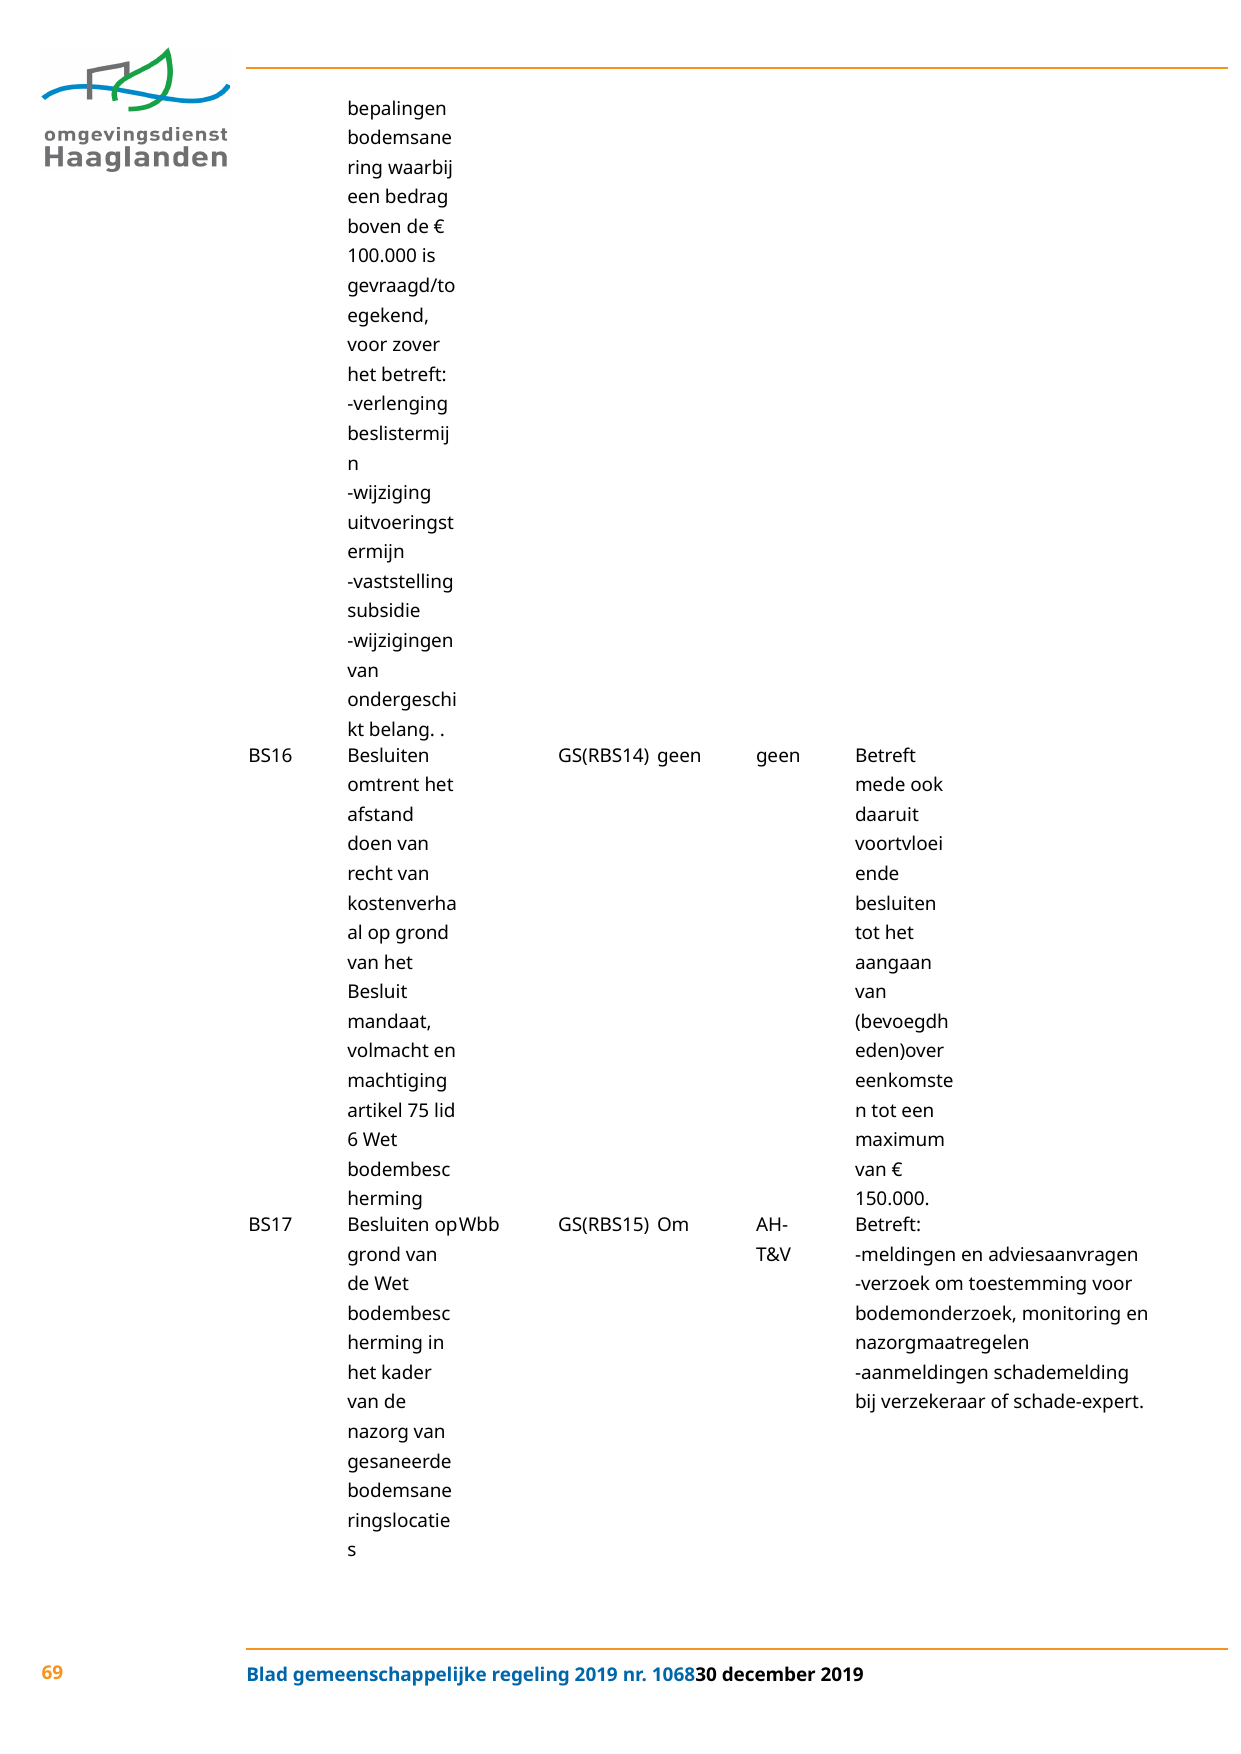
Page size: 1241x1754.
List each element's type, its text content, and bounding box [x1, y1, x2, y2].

table_cell [248, 95, 347, 742]
picture [41, 47, 231, 172]
table_cell BS16 [248, 742, 347, 1211]
table_cell [558, 95, 657, 742]
table_cell [657, 95, 756, 742]
table_cell [954, 95, 1152, 742]
table_cell geen [657, 742, 756, 1211]
table_cell Wbb [459, 1211, 558, 1562]
table_cell AH- T&V [756, 1211, 855, 1562]
table_cell [756, 95, 855, 742]
table_cell [459, 95, 558, 742]
table_cell Betreft: -meldingen en adviesaanvragen -verzoek om toestemming voor bodemonderzoek, monitoring en nazorgmaatregelen -aanmeldingen schademelding bij verzekeraar of schade-expert. [855, 1211, 1152, 1562]
table_cell [855, 95, 954, 742]
table_cell BS17 [248, 1211, 347, 1562]
table_cell [459, 742, 558, 1211]
table_cell [954, 742, 1152, 1211]
table_cell geen [756, 742, 855, 1211]
table_cell GS(RBS15) [558, 1211, 657, 1562]
table_cell Besluiten omtrent het afstand doen van recht van kostenverhaal op grond van het Besluit mandaat, volmacht en machtiging artikel 75 lid 6 Wet bodembescherming [347, 742, 459, 1211]
table_cell Betreft mede ook daaruit voortvloeiende besluiten tot het aangaan van (bevoegdheden)overeenkomsten tot een maximum van € 150.000. [855, 742, 954, 1211]
table_cell Besluiten op grond van de Wet bodembescherming in het kader van de nazorg van gesaneerde bodemsaneringslocaties [347, 1211, 459, 1562]
table_cell GS(RBS14) [558, 742, 657, 1211]
table_cell bepalingen bodemsanering waarbij een bedrag boven de € 100.000 is gevraagd/toegekend, voor zover het betreft: -verlenging beslistermijn -wijziging uitvoeringstermijn -vaststelling subsidie -wijzigingen van ondergeschikt belang. . [347, 95, 459, 742]
table_cell Om [657, 1211, 756, 1562]
